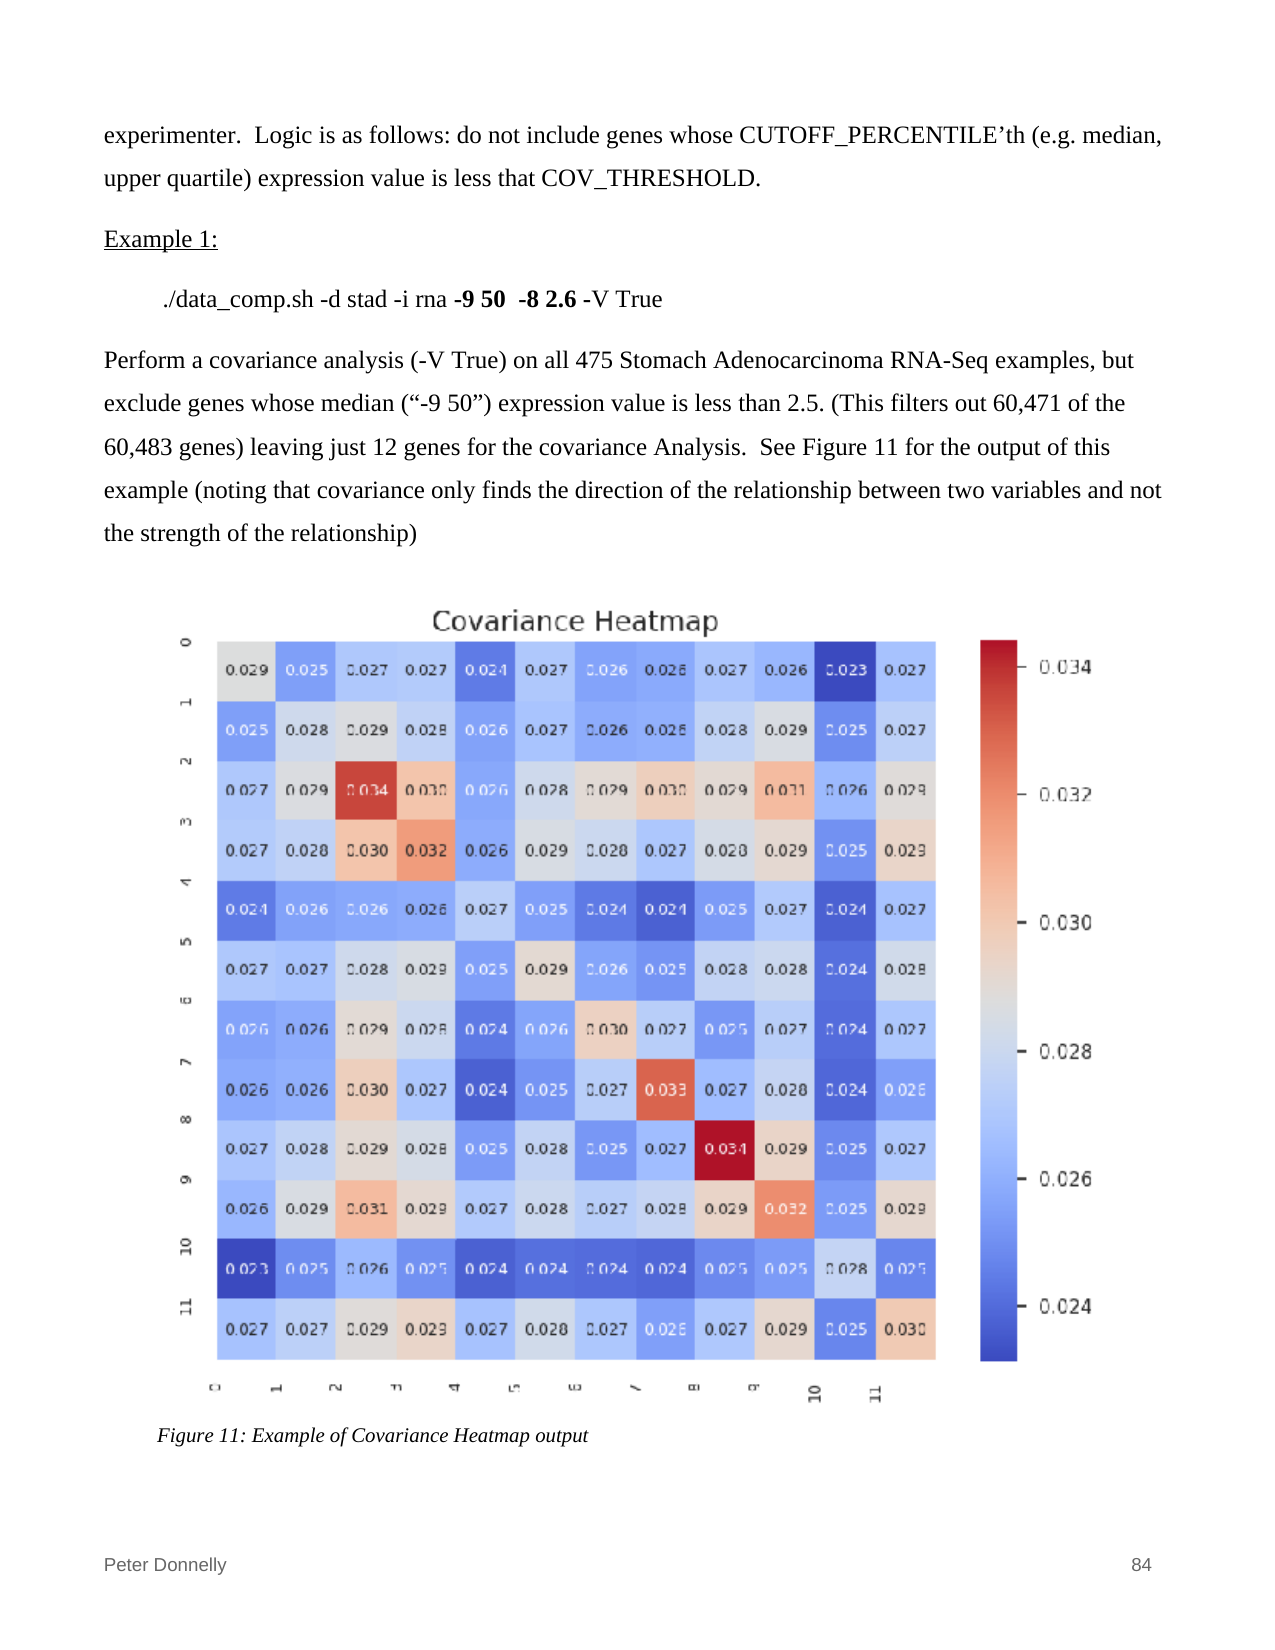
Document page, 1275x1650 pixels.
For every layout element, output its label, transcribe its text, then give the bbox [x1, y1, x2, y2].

text Perform a covariance analysis (-V True) on all 475 Stomach Adenocarcinoma RNA-Seq examples, but exclude genes whose median (“-9 50”) expression value is less than 2.5. (This filters out 60,471 of the 60,483 genes) leaving just 12 genes for the covariance Analysis. See Figure 11 for the output of this example (noting that covariance only finds the direction of the relationship between two variables and not the strength of the relationship) [103, 345, 1181, 547]
text Example 1: [103, 224, 1181, 252]
picture [156, 582, 1128, 1423]
text Figure 11: Example of Covariance Heatmap output [157, 1423, 1128, 1447]
text experimenter. Logic is as follows: do not include genes whose CUTOFF_PERCENTILE’th (e.g. median, upper quartile) expression value is less that COV_THRESHOLD. [103, 120, 1181, 192]
text ./data_comp.sh -d stad -i rna -9 50 -8 2.6 -V True [162, 284, 1181, 313]
